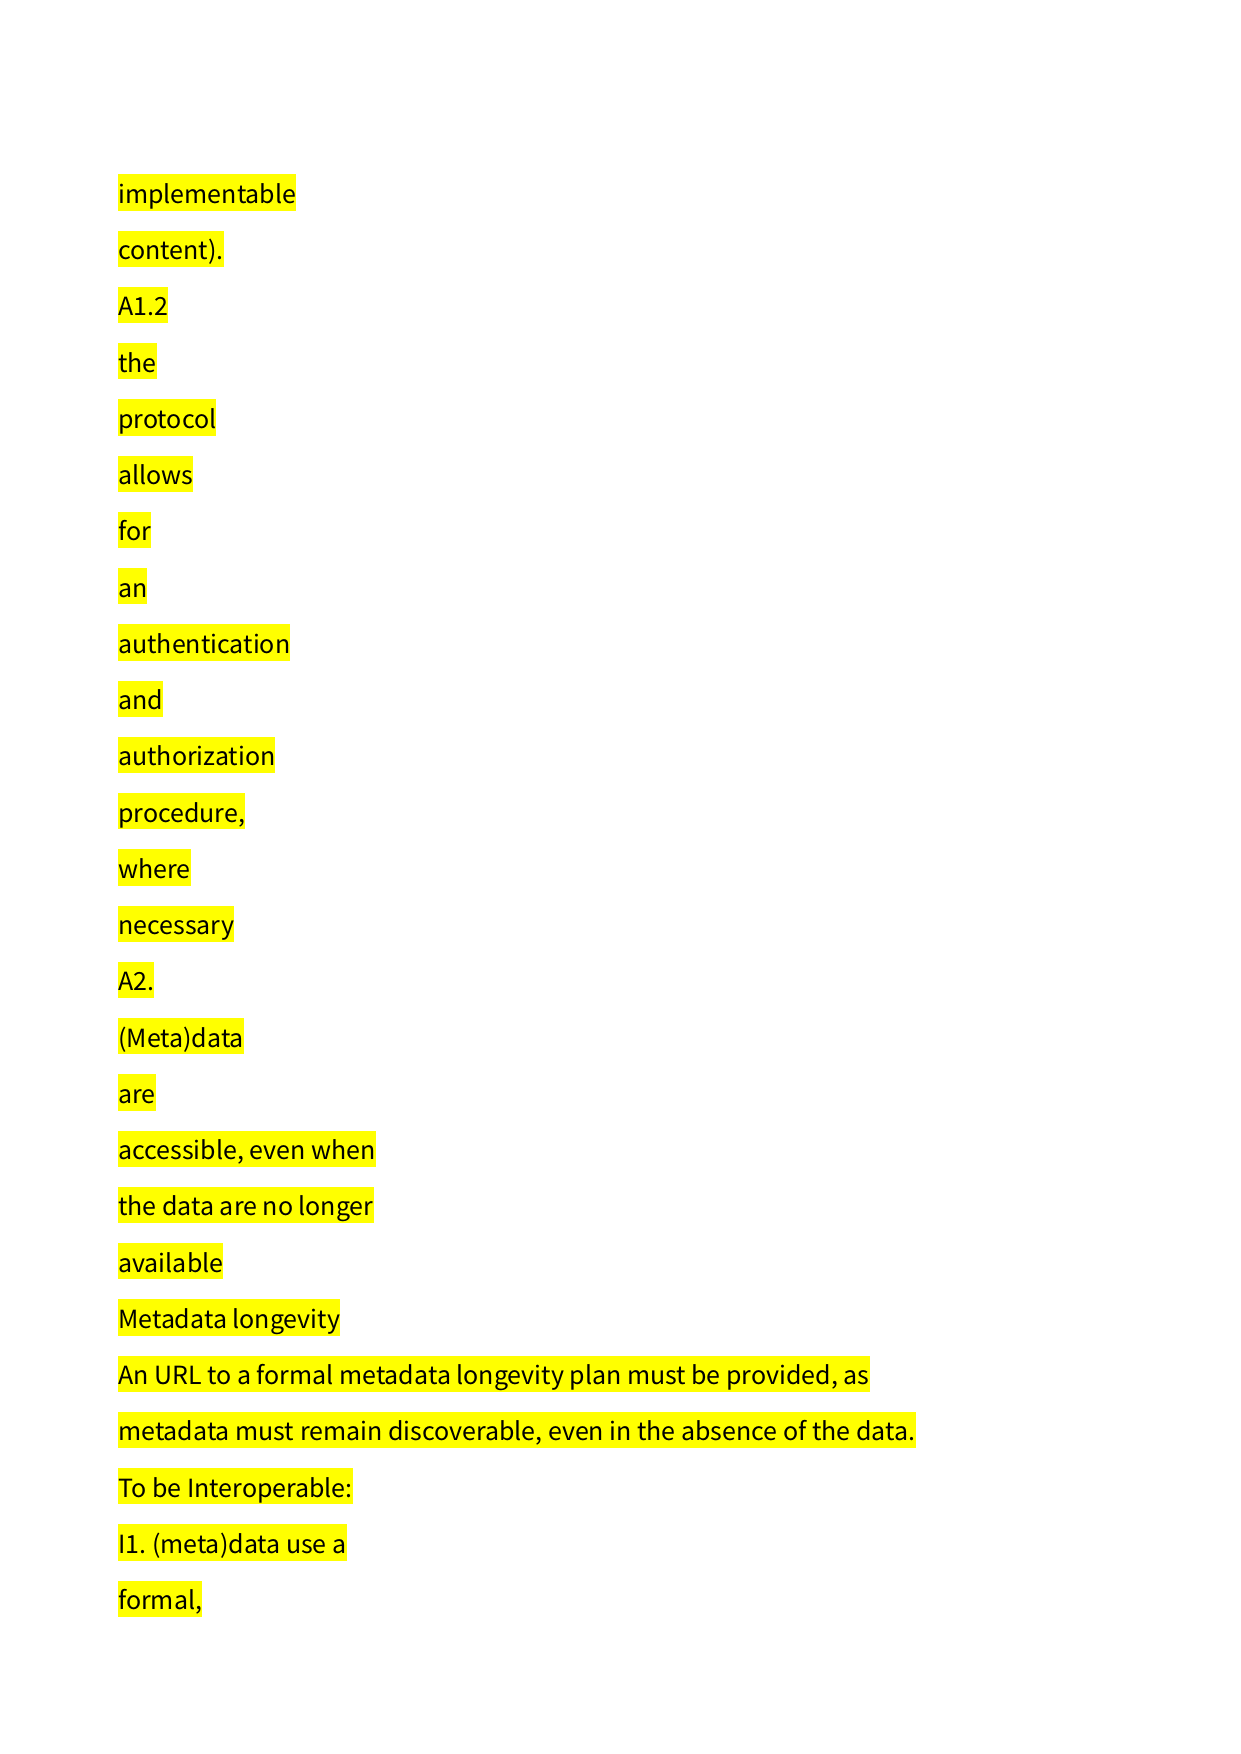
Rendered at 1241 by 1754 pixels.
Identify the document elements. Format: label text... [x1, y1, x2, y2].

text an [118, 568, 1122, 604]
text for [118, 512, 1122, 548]
text are [118, 1074, 1122, 1111]
text accessible, even when [118, 1131, 1122, 1167]
text available [118, 1243, 1122, 1279]
text procedure, [118, 793, 1122, 829]
text content). [118, 231, 1122, 267]
text where [118, 849, 1122, 886]
text I1. (meta)data use a [118, 1524, 1122, 1561]
text the [118, 343, 1122, 379]
text authentication [118, 624, 1122, 661]
text Metadata longevity [118, 1299, 1122, 1336]
text (Meta)data [118, 1018, 1122, 1054]
text authorization [118, 737, 1122, 773]
text implementable [118, 174, 1122, 211]
text and [118, 681, 1122, 717]
text A1.2 [118, 287, 1122, 323]
text metadata must remain discoverable, even in the absence of the data. [118, 1412, 1122, 1448]
text necessary [118, 906, 1122, 942]
text To be Interoperable: [118, 1468, 1122, 1504]
text formal, [118, 1581, 1122, 1617]
text the data are no longer [118, 1187, 1122, 1223]
text protocol [118, 399, 1122, 436]
text allows [118, 456, 1122, 492]
text An URL to a formal metadata longevity plan must be provided, as [118, 1356, 1122, 1392]
text A2. [118, 962, 1122, 998]
